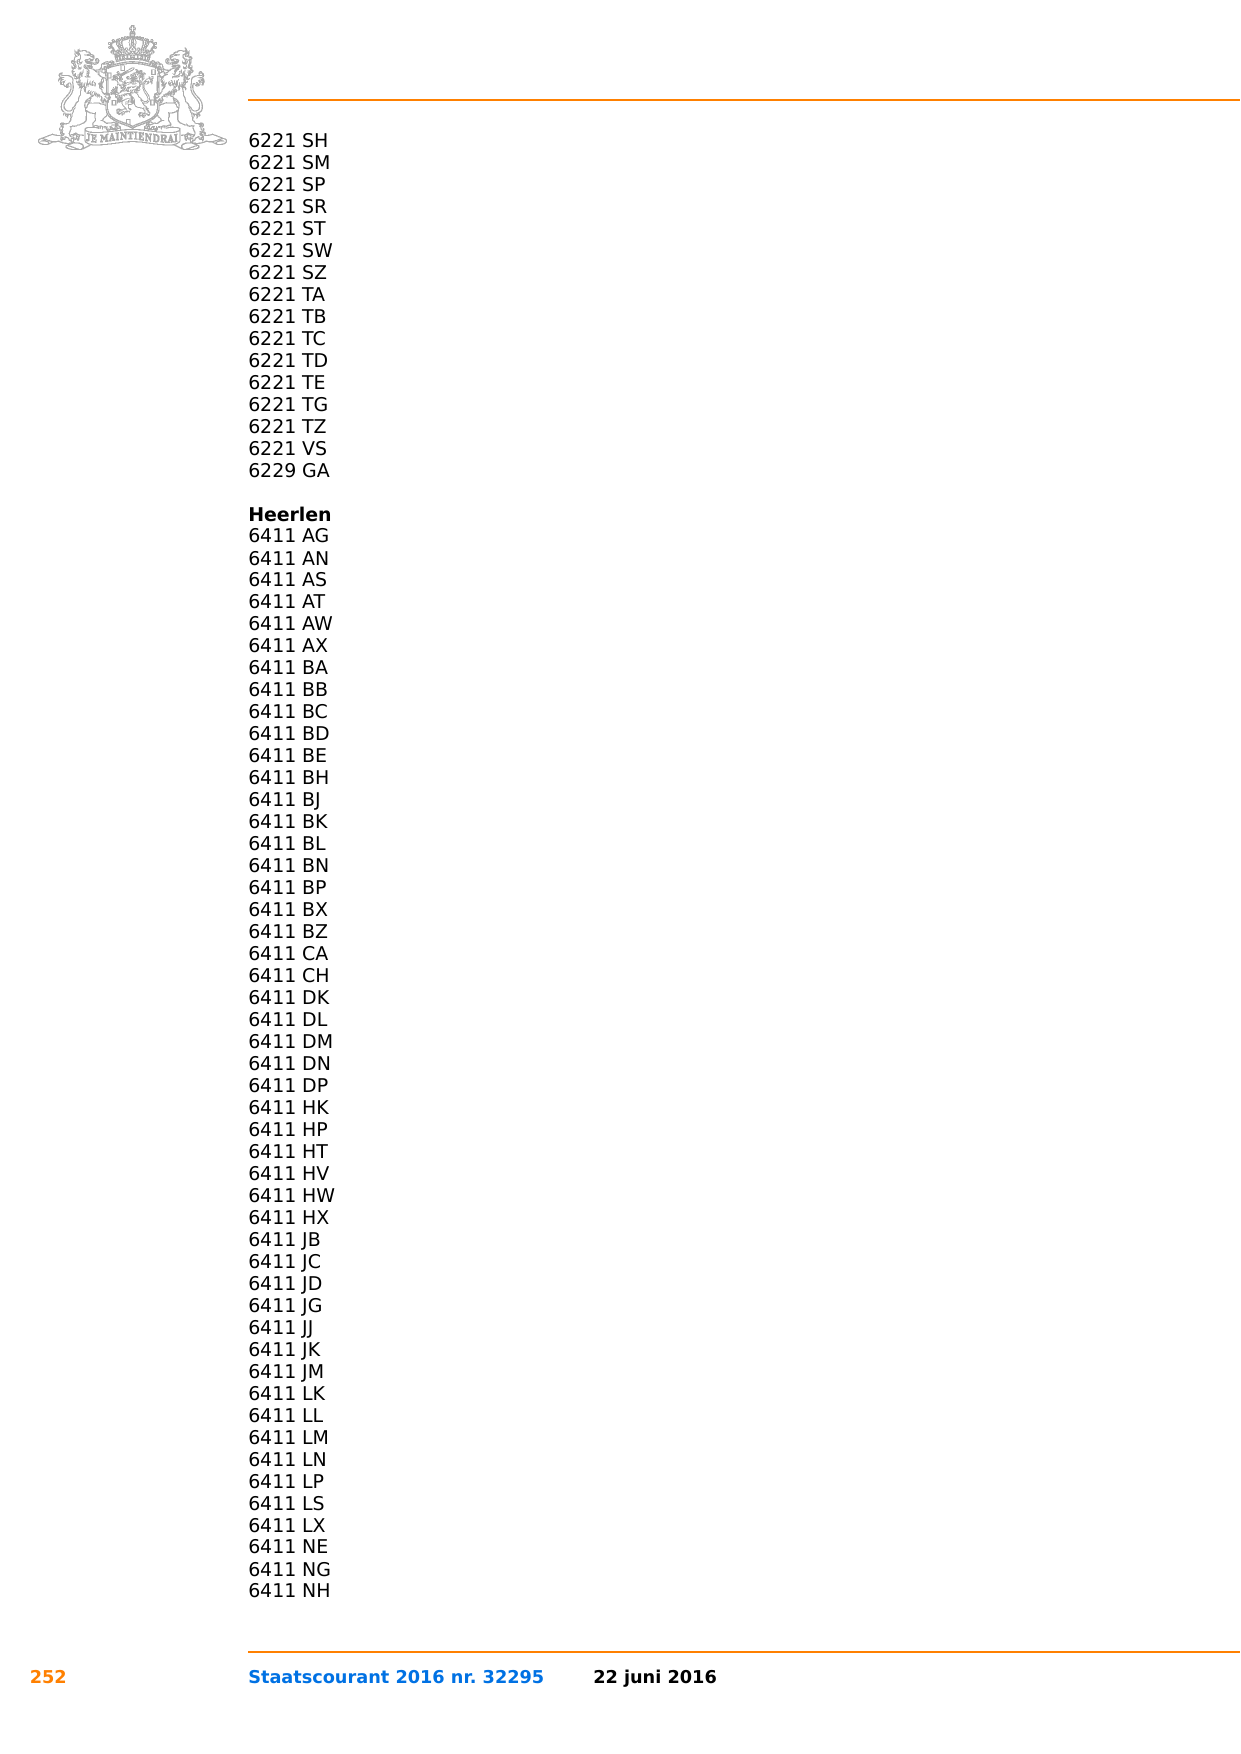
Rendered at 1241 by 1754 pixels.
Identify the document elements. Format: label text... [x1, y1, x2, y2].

text 6411 HK [248, 1097, 1163, 1119]
text 6411 NE [248, 1536, 1163, 1558]
text 6221 SZ [248, 262, 1163, 284]
text 6411 LM [248, 1427, 1163, 1448]
text 6221 TC [248, 328, 1163, 350]
text 6411 BC [248, 701, 1163, 723]
text 6411 BE [248, 745, 1163, 767]
text 6411 CA [248, 943, 1163, 965]
text 6411 BX [248, 899, 1163, 921]
text 6411 BN [248, 855, 1163, 877]
text 6411 AT [248, 591, 1163, 613]
text 6411 NH [248, 1580, 1163, 1602]
text 6411 DN [248, 1053, 1163, 1075]
text 6411 DM [248, 1031, 1163, 1053]
text 6411 JB [248, 1229, 1163, 1251]
text 6411 LP [248, 1471, 1163, 1492]
text 6411 BP [248, 877, 1163, 899]
text 6411 LL [248, 1404, 1163, 1427]
text 6411 HV [248, 1163, 1163, 1185]
text 6411 HP [248, 1119, 1163, 1141]
text 6411 LK [248, 1383, 1163, 1404]
text 6411 HW [248, 1185, 1163, 1207]
text 6411 LN [248, 1448, 1163, 1471]
text 6411 BJ [248, 789, 1163, 811]
text 6221 SM [248, 152, 1163, 174]
text 6221 TD [248, 350, 1163, 372]
text 6221 TA [248, 284, 1163, 306]
text 6411 JC [248, 1251, 1163, 1273]
text 6221 SW [248, 240, 1163, 262]
text 6411 DK [248, 987, 1163, 1009]
text 6411 LS [248, 1492, 1163, 1514]
text 6221 TZ [248, 416, 1163, 438]
text 6221 VS [248, 438, 1163, 459]
text 6411 JD [248, 1273, 1163, 1295]
text 6221 TG [248, 394, 1163, 416]
text 6221 SH [248, 130, 1163, 152]
text 6411 BZ [248, 921, 1163, 943]
text 6411 BD [248, 723, 1163, 745]
text 6411 CH [248, 965, 1163, 987]
text 6411 NG [248, 1558, 1163, 1580]
text 6411 DP [248, 1075, 1163, 1097]
text 6411 AS [248, 569, 1163, 591]
text 6411 AX [248, 635, 1163, 657]
text 6411 JK [248, 1339, 1163, 1361]
text 6411 AG [248, 525, 1163, 547]
text 6411 JG [248, 1295, 1163, 1317]
text 6229 GA [248, 459, 1163, 482]
text 6411 BK [248, 811, 1163, 833]
text 6221 SR [248, 196, 1163, 218]
text 6411 AN [248, 547, 1163, 569]
text 6411 HT [248, 1141, 1163, 1163]
text 6411 BH [248, 767, 1163, 789]
text 6411 JM [248, 1361, 1163, 1383]
text Heerlen [248, 503, 1163, 525]
text 6411 BB [248, 679, 1163, 701]
text 6221 TE [248, 372, 1163, 394]
text 6411 DL [248, 1009, 1163, 1031]
text 6221 SP [248, 174, 1163, 196]
text 6411 HX [248, 1207, 1163, 1229]
text 6221 ST [248, 218, 1163, 240]
text 6411 AW [248, 613, 1163, 635]
text 6411 LX [248, 1514, 1163, 1536]
text 6411 BL [248, 833, 1163, 855]
text 6411 JJ [248, 1317, 1163, 1339]
picture [38, 25, 227, 150]
text 6221 TB [248, 306, 1163, 328]
text 6411 BA [248, 657, 1163, 679]
